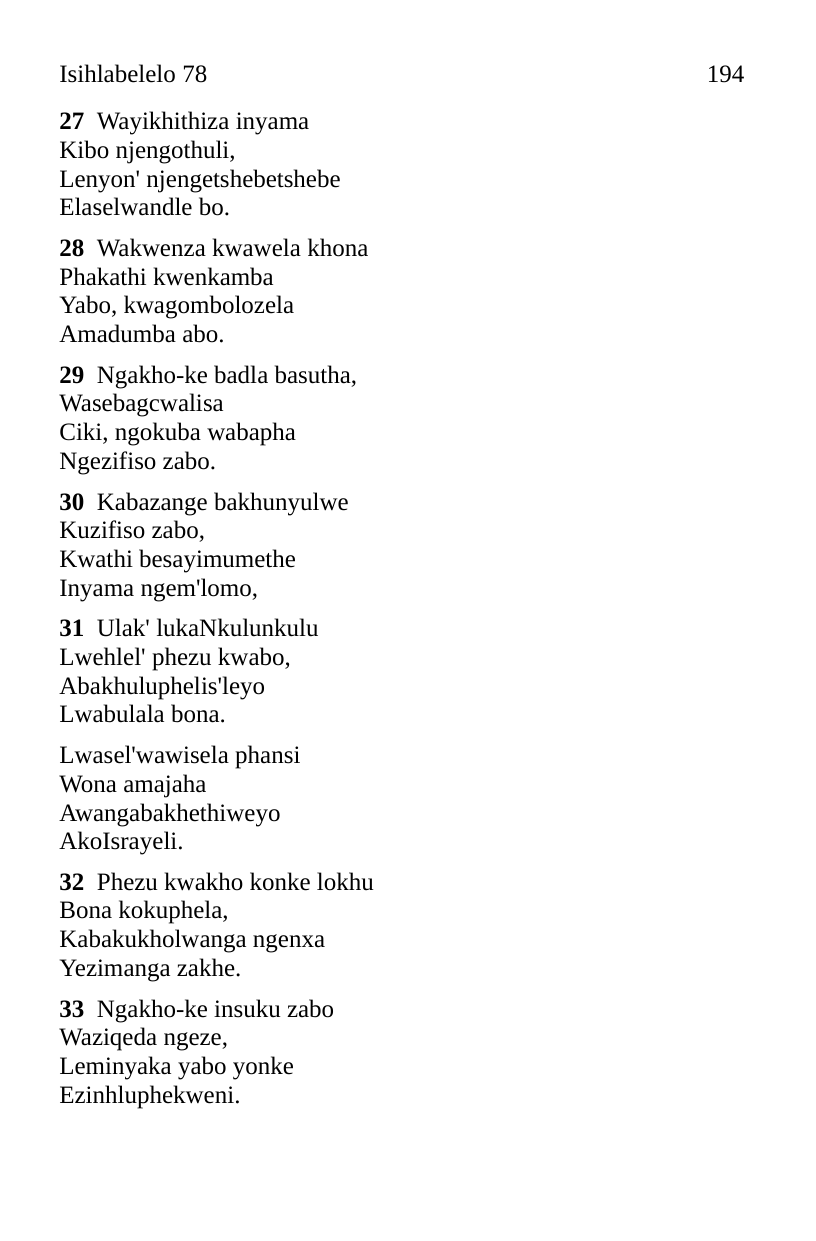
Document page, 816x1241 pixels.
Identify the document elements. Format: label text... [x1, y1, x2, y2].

text Kuzifiso zabo, [59, 515, 744, 544]
text Lwabulala bona. [59, 699, 744, 728]
text Yezimanga zakhe. [59, 953, 744, 982]
text Waziqeda ngeze, [59, 1022, 744, 1051]
text Elaselwandle bo. [59, 192, 744, 221]
text 30 Kabazange bakhunyulwe [59, 487, 744, 515]
text Kabakukholwanga ngenxa [59, 924, 744, 953]
text 33 Ngakho-ke insuku zabo [59, 994, 744, 1022]
text Lenyon' njengetshebetshebe [59, 164, 744, 192]
text Amadumba abo. [59, 319, 744, 348]
text Kwathi besayimumethe [59, 544, 744, 573]
text Ngezifiso zabo. [59, 446, 744, 475]
text AkoIsrayeli. [59, 826, 744, 855]
text Phakathi kwenkamba [59, 262, 744, 291]
text 31 Ulak' lukaNkulunkulu [59, 613, 744, 642]
text Kibo njengothuli, [59, 135, 744, 164]
text 29 Ngakho-ke badla basutha, [59, 360, 744, 388]
text Ezinhluphekweni. [59, 1080, 744, 1109]
text 27 Wayikhithiza inyama [59, 106, 744, 135]
text Inyama ngem'lomo, [59, 573, 744, 602]
text Wona amajaha [59, 769, 744, 798]
text Abakhuluphelis'leyo [59, 671, 744, 699]
text 28 Wakwenza kwawela khona [59, 233, 744, 262]
text Wasebagcwalisa [59, 388, 744, 417]
text Awangabakhethiweyo [59, 798, 744, 826]
text Ciki, ngokuba wabapha [59, 417, 744, 446]
text Leminyaka yabo yonke [59, 1051, 744, 1080]
text Yabo, kwagombolozela [59, 291, 744, 319]
text Lwasel'wawisela phansi [59, 740, 744, 769]
text Bona kokuphela, [59, 896, 744, 924]
text 32 Phezu kwakho konke lokhu [59, 867, 744, 896]
text Lwehlel' phezu kwabo, [59, 642, 744, 671]
